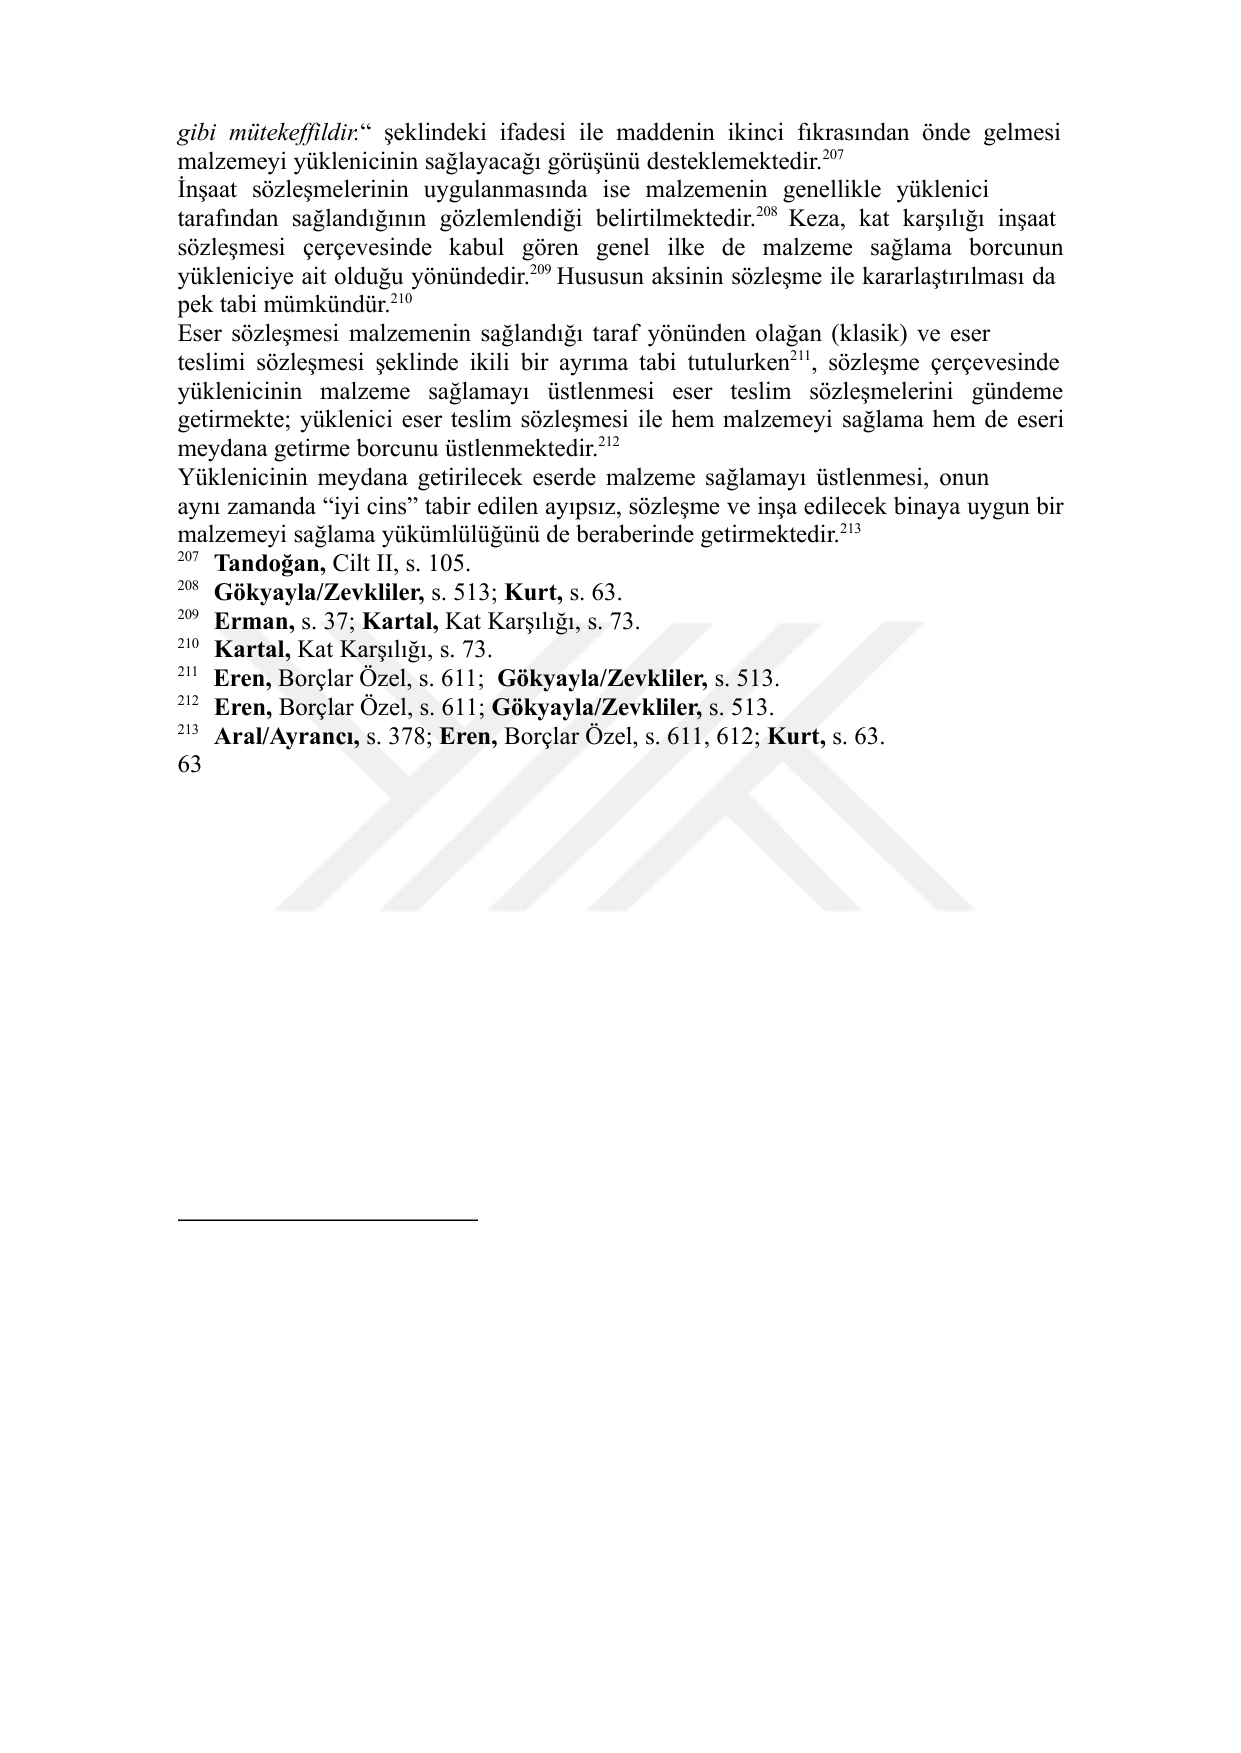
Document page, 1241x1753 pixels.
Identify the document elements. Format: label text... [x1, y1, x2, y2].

text aynı zamanda “iyi cins” tabir edilen ayıpsız, sözleşme ve inşa edilecek binaya uygun bir [177, 491, 1230, 519]
text meydana getirme borcunu üstlenmektedir.212 [177, 433, 1230, 462]
picture [175, 1216, 480, 1223]
text Eser sözleşmesi malzemenin sağlandığı taraf yönünden olağan (klasik) ve eser [177, 318, 1230, 347]
text sözleşmesi çerçevesinde kabul gören genel ilke de malzeme sağlama borcunun [177, 232, 1230, 261]
text İnşaat sözleşmelerinin uygulanmasında ise malzemenin genellikle yüklenici [177, 174, 1230, 203]
text 209 Erman, s. 37; Kartal, Kat Karşılığı, s. 73. [177, 606, 1230, 634]
text 210 Kartal, Kat Karşılığı, s. 73. [177, 634, 1230, 663]
text yükleniciye ait olduğu yönündedir.209 Hususun aksinin sözleşme ile kararlaştırılması da [177, 261, 1230, 289]
text tarafından sağlandığının gözlemlendiği belirtilmektedir.208 Keza, kat karşılığı inşaat [177, 203, 1230, 232]
text Yüklenicinin meydana getirilecek eserde malzeme sağlamayı üstlenmesi, onun [177, 462, 1230, 491]
text 207 Tandoğan, Cilt II, s. 105. [177, 548, 1230, 577]
picture [206, 778, 982, 921]
text 63 [177, 749, 1230, 778]
text yüklenicinin malzeme sağlamayı üstlenmesi eser teslim sözleşmelerini gündeme [177, 376, 1230, 404]
text getirmekte; yüklenici eser teslim sözleşmesi ile hem malzemeyi sağlama hem de eseri [177, 404, 1230, 433]
text 212 Eren, Borçlar Özel, s. 611; Gökyayla/Zevkliler, s. 513. [177, 692, 1230, 721]
text 208 Gökyayla/Zevkliler, s. 513; Kurt, s. 63. [177, 577, 1230, 606]
text gibi mütekeffildir.“ şeklindeki ifadesi ile maddenin ikinci fıkrasından önde gelmesi [177, 117, 1230, 146]
text 211 Eren, Borçlar Özel, s. 611; Gökyayla/Zevkliler, s. 513. [177, 663, 1230, 692]
text 213 Aral/Ayrancı, s. 378; Eren, Borçlar Özel, s. 611, 612; Kurt, s. 63. [177, 721, 1230, 749]
text pek tabi mümkündür.210 [177, 289, 1230, 318]
text malzemeyi sağlama yükümlülüğünü de beraberinde getirmektedir.213 [177, 519, 1230, 548]
text teslimi sözleşmesi şeklinde ikili bir ayrıma tabi tutulurken211, sözleşme çerçevesinde [177, 347, 1230, 376]
text malzemeyi yüklenicinin sağlayacağı görüşünü desteklemektedir.207 [177, 146, 1230, 174]
